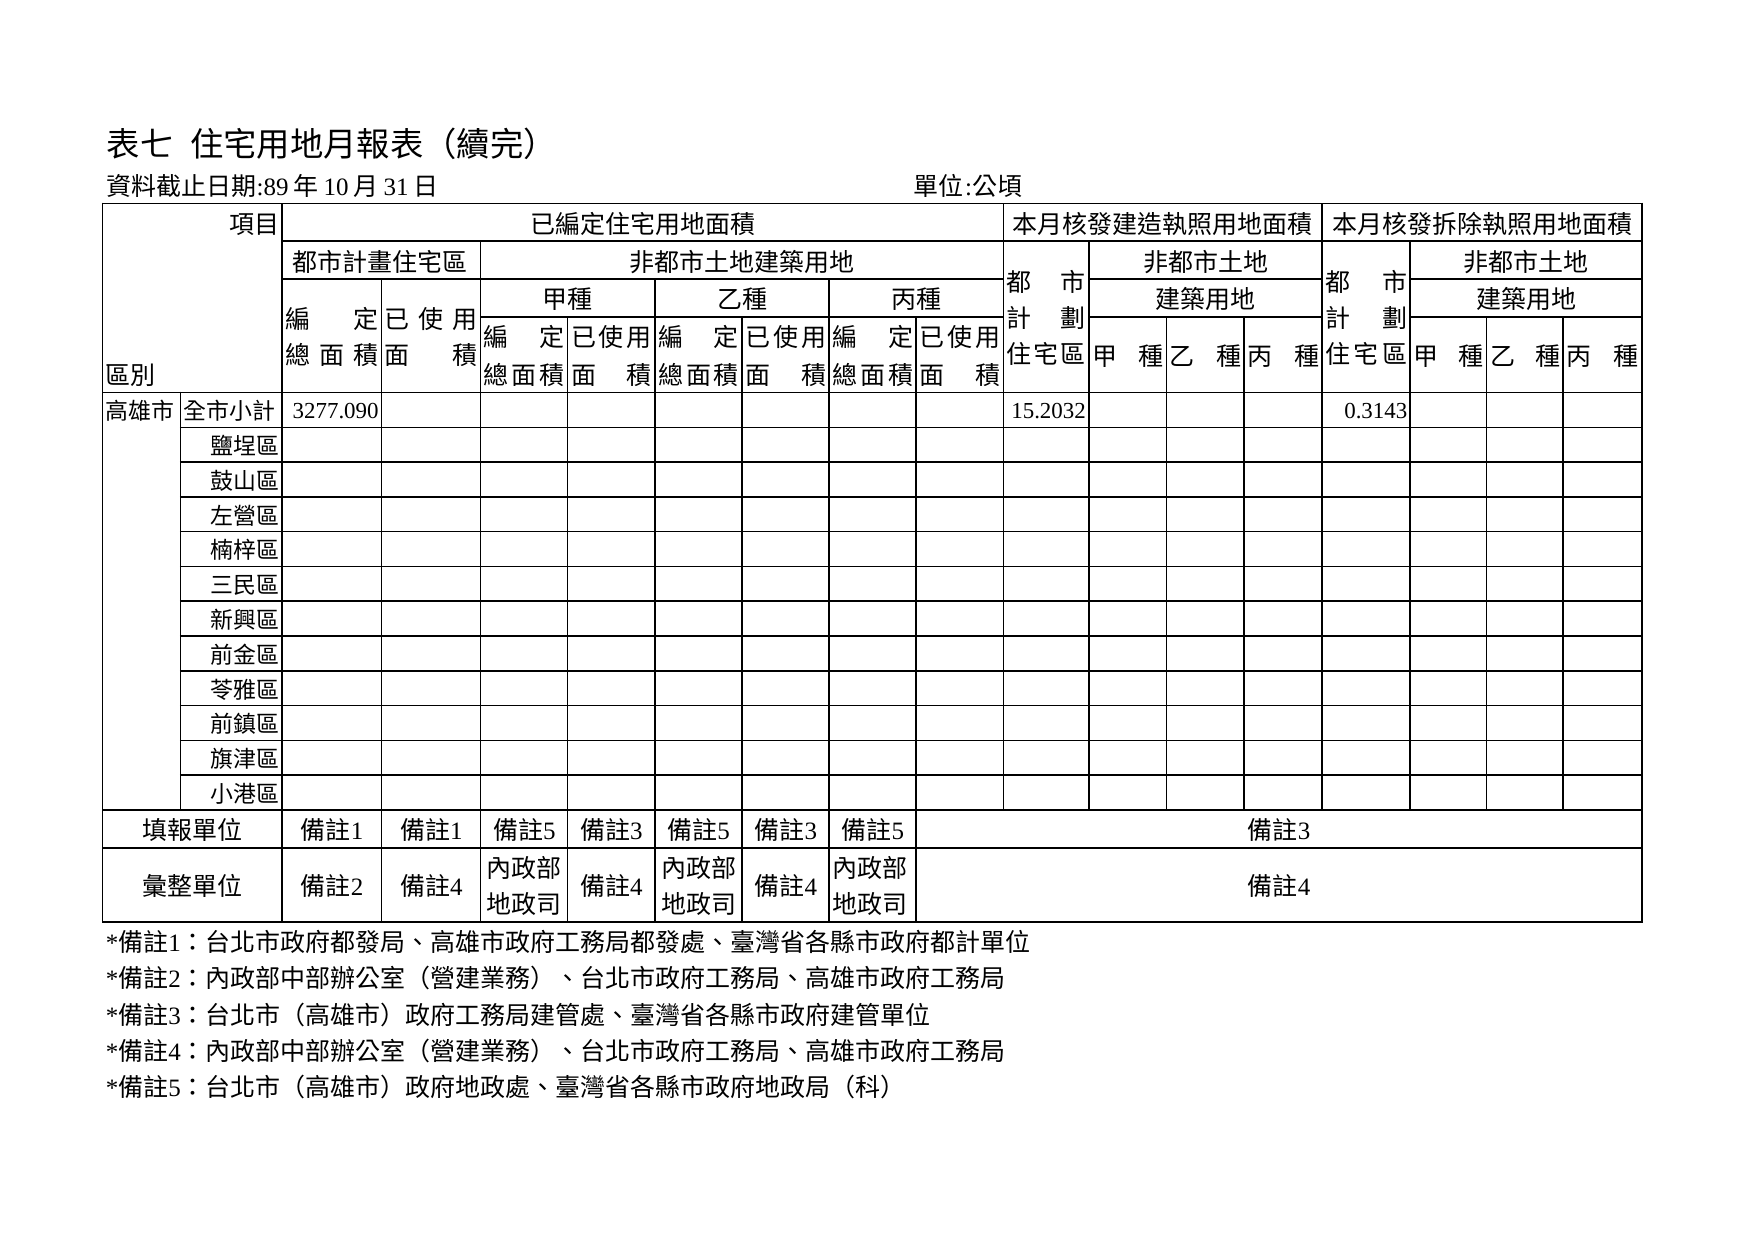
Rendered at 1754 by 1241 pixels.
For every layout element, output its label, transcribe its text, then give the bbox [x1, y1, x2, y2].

table_cell [382, 532, 480, 566]
table_cell [656, 602, 741, 635]
table_cell [656, 393, 741, 426]
table_cell 已使用 [568, 318, 654, 354]
table_cell [1487, 498, 1562, 531]
table_cell [743, 741, 828, 774]
table_cell [743, 602, 828, 635]
table_cell [1245, 706, 1321, 739]
table_cell [656, 532, 741, 566]
table_cell [1090, 776, 1166, 809]
table_cell [1167, 637, 1243, 670]
table_cell [568, 602, 654, 635]
table_cell 備註2 [283, 849, 381, 921]
table_cell [1411, 741, 1486, 774]
table_cell 區別 [103, 354, 196, 392]
table_cell [283, 741, 381, 774]
table_cell *備註3：台北市（高雄市）政府工務局建管處、臺灣省各縣市政府建管單位 [103, 995, 1642, 1031]
table_cell [196, 316, 281, 354]
table_cell [830, 637, 915, 670]
table_cell [196, 354, 281, 392]
table_cell [917, 463, 1003, 496]
table_cell [1564, 567, 1641, 600]
table_cell [1245, 567, 1321, 600]
table_cell [196, 240, 281, 278]
table_cell [1245, 532, 1321, 566]
table_cell [1090, 741, 1166, 774]
table_cell [743, 776, 828, 809]
table_cell [1564, 706, 1641, 739]
table_cell [103, 278, 196, 316]
table_cell [1487, 706, 1562, 739]
table_cell [481, 706, 567, 739]
table_cell [1564, 393, 1641, 426]
table_cell *備註2：內政部中部辦公室（營建業務）、台北市政府工務局、高雄市政府工務局 [103, 959, 1642, 995]
table_cell [382, 463, 480, 496]
table_cell 非都市土地 [1090, 242, 1321, 278]
table_cell [382, 706, 480, 739]
table_header 本月核發建造執照用地面積 [1004, 204, 1321, 240]
table_cell 乙種 [1487, 318, 1562, 392]
table_cell [568, 463, 654, 496]
table_cell [568, 672, 654, 705]
table_cell [1487, 428, 1562, 461]
table_cell [1564, 463, 1641, 496]
table_cell 編定 [481, 318, 567, 354]
table_cell [743, 637, 828, 670]
table_cell [656, 463, 741, 496]
table_cell 備註4 [917, 849, 1641, 921]
table_cell 總面積 [656, 354, 741, 392]
table_cell [481, 463, 567, 496]
table_cell 填報單位 [103, 811, 281, 847]
table_cell *備註5：台北市（高雄市）政府地政處、臺灣省各縣市政府地政局（科） [103, 1068, 1642, 1104]
table_cell [1090, 393, 1166, 426]
table_cell [382, 741, 480, 774]
table_cell [1167, 463, 1243, 496]
table_cell [917, 393, 1003, 426]
table_cell [1323, 532, 1409, 566]
table_cell [283, 498, 381, 531]
table_cell [568, 393, 654, 426]
table_cell [481, 776, 567, 809]
table_cell [481, 532, 567, 566]
table_cell [103, 316, 196, 354]
table_cell [1167, 428, 1243, 461]
table_cell 甲種 [1090, 318, 1166, 392]
table_cell [1167, 741, 1243, 774]
table_cell [830, 706, 915, 739]
table_cell [1245, 393, 1321, 426]
table_cell [196, 278, 281, 316]
table_cell 小港區 [181, 776, 281, 809]
table_cell [1004, 463, 1088, 496]
table_cell [1167, 393, 1243, 426]
table_cell [656, 498, 741, 531]
table_cell 3277.090 [283, 393, 381, 426]
table_cell [481, 498, 567, 531]
table_cell 乙種 [1167, 318, 1243, 392]
table_cell [1004, 706, 1088, 739]
table_cell 總面積 [481, 354, 567, 392]
table_cell 楠梓區 [181, 532, 281, 566]
table_cell [1323, 637, 1409, 670]
table_cell [1323, 498, 1409, 531]
table_cell 甲種 [481, 280, 654, 316]
table_cell [917, 637, 1003, 670]
table_cell [1004, 428, 1088, 461]
text 資料截止日期:89年10月31日 單位:公頃 [106, 166, 1648, 203]
table_cell 高雄市 [103, 393, 180, 809]
table_cell [743, 672, 828, 705]
table_cell 丙種 [1564, 318, 1641, 392]
table_cell 內政部 地政司 [481, 849, 567, 921]
table_cell [1487, 776, 1562, 809]
table_cell [283, 706, 381, 739]
table_cell 備註4 [382, 849, 480, 921]
table_cell [1487, 463, 1562, 496]
table_cell [283, 428, 381, 461]
table_cell [830, 672, 915, 705]
table_cell [1245, 741, 1321, 774]
table_cell 編定 [656, 318, 741, 354]
table_cell [103, 240, 196, 278]
table_cell [1564, 637, 1641, 670]
table_cell [1487, 672, 1562, 705]
table_cell 前鎮區 [181, 706, 281, 739]
table_cell [917, 602, 1003, 635]
table_cell 15.2032 [1004, 393, 1088, 426]
table_cell [1167, 672, 1243, 705]
table_cell 丙種 [1245, 318, 1321, 392]
table_cell [830, 498, 915, 531]
table_cell [830, 463, 915, 496]
table_cell [1090, 672, 1166, 705]
table_cell [1411, 428, 1486, 461]
table_cell 0.3143 [1323, 393, 1409, 426]
table_cell [382, 428, 480, 461]
table_cell 乙種 [656, 280, 828, 316]
table_cell [1323, 463, 1409, 496]
table_cell 備註4 [743, 849, 828, 921]
table_cell [1167, 776, 1243, 809]
table_cell [1323, 706, 1409, 739]
table_cell 編定 [830, 318, 915, 354]
table_cell [1004, 741, 1088, 774]
table_cell 左營區 [181, 498, 281, 531]
table_cell 都市計畫住宅區 [283, 242, 480, 278]
table_cell [1487, 602, 1562, 635]
table_cell 備註1 [382, 811, 480, 847]
table_cell [830, 741, 915, 774]
table_cell 已使用 [917, 318, 1003, 354]
table_cell [743, 498, 828, 531]
table_cell [917, 567, 1003, 600]
table_cell 面積 [917, 354, 1003, 392]
table_cell [1411, 393, 1486, 426]
table_cell [1004, 532, 1088, 566]
table_cell [382, 393, 480, 426]
table_cell 鼓山區 [181, 463, 281, 496]
table_cell 已使用 面積 [382, 280, 480, 392]
table_cell [1245, 463, 1321, 496]
table_cell 面積 [568, 354, 654, 392]
table_cell [1167, 532, 1243, 566]
table_cell 編定 總面積 [283, 280, 381, 392]
table_cell [1167, 706, 1243, 739]
table_cell [283, 776, 381, 809]
table_cell [1411, 706, 1486, 739]
table_cell 前金區 [181, 637, 281, 670]
table_cell [1323, 602, 1409, 635]
table_cell [481, 672, 567, 705]
table_cell [1090, 602, 1166, 635]
table_cell [917, 672, 1003, 705]
table_cell 都市 計劃 住宅區 [1004, 242, 1088, 392]
table_cell [1004, 498, 1088, 531]
table_cell [1245, 602, 1321, 635]
table_cell [656, 741, 741, 774]
table_cell 備註5 [830, 811, 915, 847]
table_cell [830, 776, 915, 809]
table_cell 新興區 [181, 602, 281, 635]
table_cell 建築用地 [1411, 280, 1641, 316]
table_cell [830, 428, 915, 461]
table_cell [1564, 776, 1641, 809]
table_cell [1487, 741, 1562, 774]
table_cell [1411, 776, 1486, 809]
table_cell 總面積 [830, 354, 915, 392]
table_cell [743, 567, 828, 600]
table_cell [1323, 776, 1409, 809]
table_cell [1411, 498, 1486, 531]
table_cell [656, 567, 741, 600]
table_cell [1411, 463, 1486, 496]
table_cell [568, 567, 654, 600]
table_cell [1323, 428, 1409, 461]
table_cell [382, 637, 480, 670]
table_cell [1487, 637, 1562, 670]
table_header 本月核發拆除執照用地面積 [1323, 204, 1641, 240]
table_cell [382, 602, 480, 635]
table_cell [1323, 567, 1409, 600]
table_cell [1090, 498, 1166, 531]
table_cell [568, 741, 654, 774]
table_cell [1411, 602, 1486, 635]
table_cell [1245, 498, 1321, 531]
table_cell [481, 637, 567, 670]
table_cell [283, 602, 381, 635]
table_cell [917, 532, 1003, 566]
table_cell 備註5 [481, 811, 567, 847]
table_cell [382, 567, 480, 600]
table_cell [1090, 706, 1166, 739]
table_cell [382, 498, 480, 531]
table_cell [1323, 741, 1409, 774]
table_cell [568, 637, 654, 670]
table_cell [481, 567, 567, 600]
table_cell [830, 567, 915, 600]
table_cell [1090, 463, 1166, 496]
table_cell [830, 393, 915, 426]
table_cell [283, 672, 381, 705]
table_cell [1323, 672, 1409, 705]
table_cell [1564, 672, 1641, 705]
table_cell 備註1 [283, 811, 381, 847]
table_header 已編定住宅用地面積 [283, 204, 1003, 240]
table_cell [1167, 498, 1243, 531]
table_cell 丙種 [830, 280, 1003, 316]
table_cell [656, 776, 741, 809]
table_cell [1564, 428, 1641, 461]
table_cell [283, 567, 381, 600]
table_cell [743, 428, 828, 461]
table_cell [743, 393, 828, 426]
table_cell [1167, 602, 1243, 635]
table_cell [656, 637, 741, 670]
table_cell 建築用地 [1090, 280, 1321, 316]
table_cell [1564, 602, 1641, 635]
table_cell [1564, 498, 1641, 531]
table_cell [743, 706, 828, 739]
table_cell 備註4 [568, 849, 654, 921]
table_cell *備註4：內政部中部辦公室（營建業務）、台北市政府工務局、高雄市政府工務局 [103, 1031, 1642, 1068]
table_cell [1004, 567, 1088, 600]
table_cell [1004, 637, 1088, 670]
table_cell [481, 741, 567, 774]
table_cell [1564, 741, 1641, 774]
table_cell [568, 498, 654, 531]
table_cell 三民區 [181, 567, 281, 600]
table_cell *備註1：台北市政府都發局、高雄市政府工務局都發處、臺灣省各縣市政府都計單位 [103, 923, 1642, 959]
table_cell [1245, 776, 1321, 809]
table_header [103, 204, 196, 240]
table_cell [917, 776, 1003, 809]
table_cell [830, 532, 915, 566]
table_cell [568, 706, 654, 739]
table_cell [1090, 637, 1166, 670]
table_cell 備註5 [656, 811, 741, 847]
table_cell [1411, 672, 1486, 705]
table_cell [382, 672, 480, 705]
table_cell [481, 602, 567, 635]
table_cell 備註3 [743, 811, 828, 847]
table_cell [1411, 567, 1486, 600]
table_cell [1245, 428, 1321, 461]
table_cell [1411, 532, 1486, 566]
table_cell 甲種 [1411, 318, 1486, 392]
table_cell [1090, 428, 1166, 461]
text 表七 住宅用地月報表（續完） [106, 118, 1648, 166]
table_cell [1090, 532, 1166, 566]
table_cell [568, 428, 654, 461]
table_cell 苓雅區 [181, 672, 281, 705]
table_cell 面積 [743, 354, 828, 392]
table_cell [656, 706, 741, 739]
table_cell 備註3 [917, 811, 1641, 847]
table_cell [1411, 637, 1486, 670]
table_cell [481, 428, 567, 461]
table_cell [1564, 532, 1641, 566]
table_cell [1245, 672, 1321, 705]
table_cell 備註3 [568, 811, 654, 847]
table_cell [568, 532, 654, 566]
table_cell [382, 776, 480, 809]
table_cell [1487, 567, 1562, 600]
table_cell [283, 463, 381, 496]
table_cell 內政部 地政司 [656, 849, 741, 921]
table_cell 全市小計 [181, 393, 281, 426]
table_cell 彙整單位 [103, 849, 281, 921]
table_cell 非都市土地 [1411, 242, 1641, 278]
table_cell [1004, 672, 1088, 705]
table_cell [1167, 567, 1243, 600]
table_cell [283, 637, 381, 670]
table_cell 旗津區 [181, 741, 281, 774]
table_cell [830, 602, 915, 635]
table_cell [1004, 602, 1088, 635]
table_cell [1004, 776, 1088, 809]
table_cell [1487, 532, 1562, 566]
table_cell [917, 741, 1003, 774]
table_cell [283, 532, 381, 566]
table_cell 鹽埕區 [181, 428, 281, 461]
table_cell 內政部 地政司 [830, 849, 915, 921]
table_cell [656, 428, 741, 461]
table_cell [1090, 567, 1166, 600]
table_cell [1487, 393, 1562, 426]
table_cell [568, 776, 654, 809]
table_cell [917, 428, 1003, 461]
table_cell [656, 672, 741, 705]
table_cell [1245, 637, 1321, 670]
table_cell 非都市土地建築用地 [481, 242, 1003, 278]
table_cell 已使用 [743, 318, 828, 354]
table_cell [481, 393, 567, 426]
table_cell 都市 計劃 住宅區 [1323, 242, 1409, 392]
table_cell [917, 498, 1003, 531]
table_cell [743, 463, 828, 496]
table_header 項目 [196, 204, 281, 240]
table_cell [917, 706, 1003, 739]
table_cell [743, 532, 828, 566]
